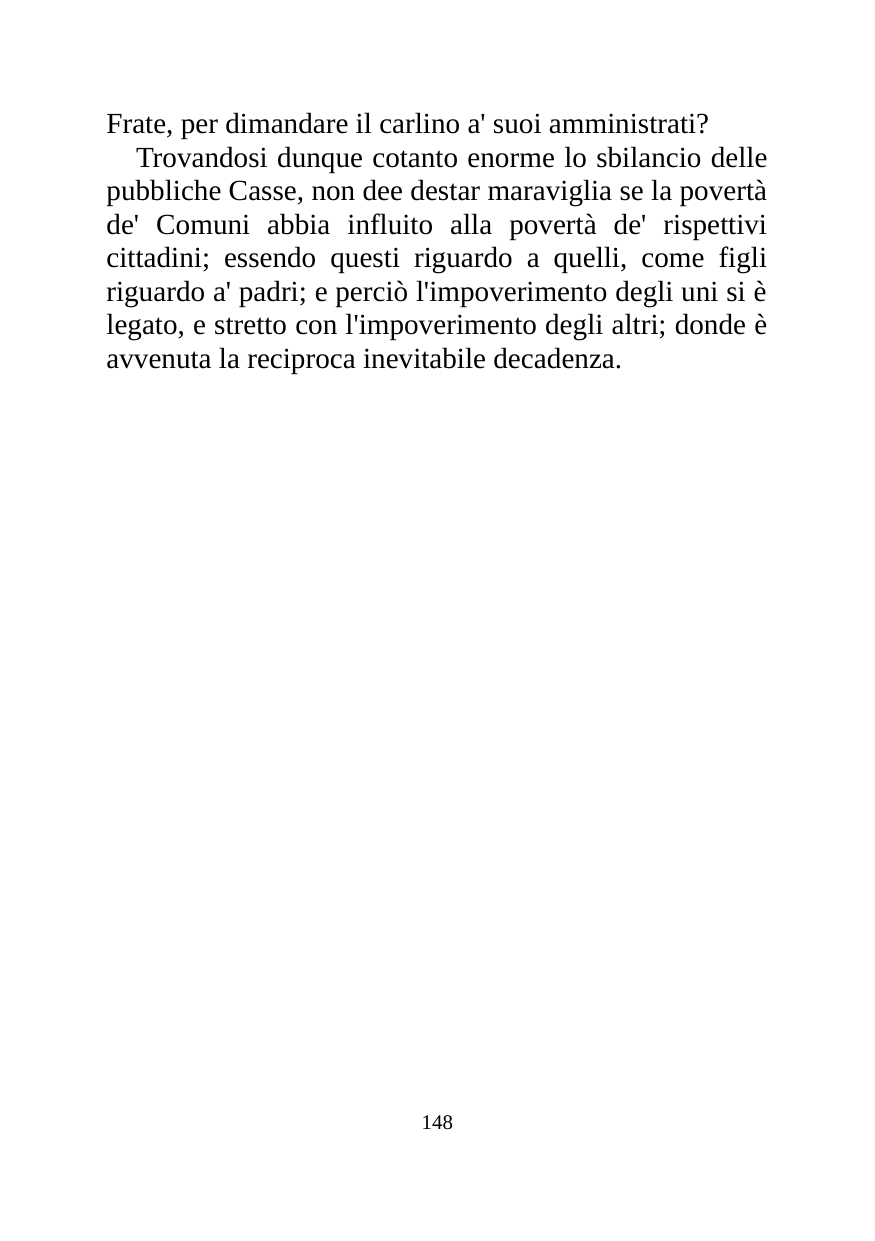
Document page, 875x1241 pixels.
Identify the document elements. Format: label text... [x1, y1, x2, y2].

text Trovandosi dunque cotanto enorme lo sbilancio delle pubbliche Casse, non dee destar maraviglia se la povertà de' Comuni abbia influito alla povertà de' rispettivi cittadini; essendo questi riguardo a quelli, come figli riguardo a' padri; e perciò l'impoverimento degli uni si è legato, e stretto con l'impoverimento degli altri; donde è avvenuta la reciproca inevitabile decadenza. [106, 140, 768, 374]
text Frate, per dimandare il carlino a' suoi amministrati? [106, 106, 768, 140]
